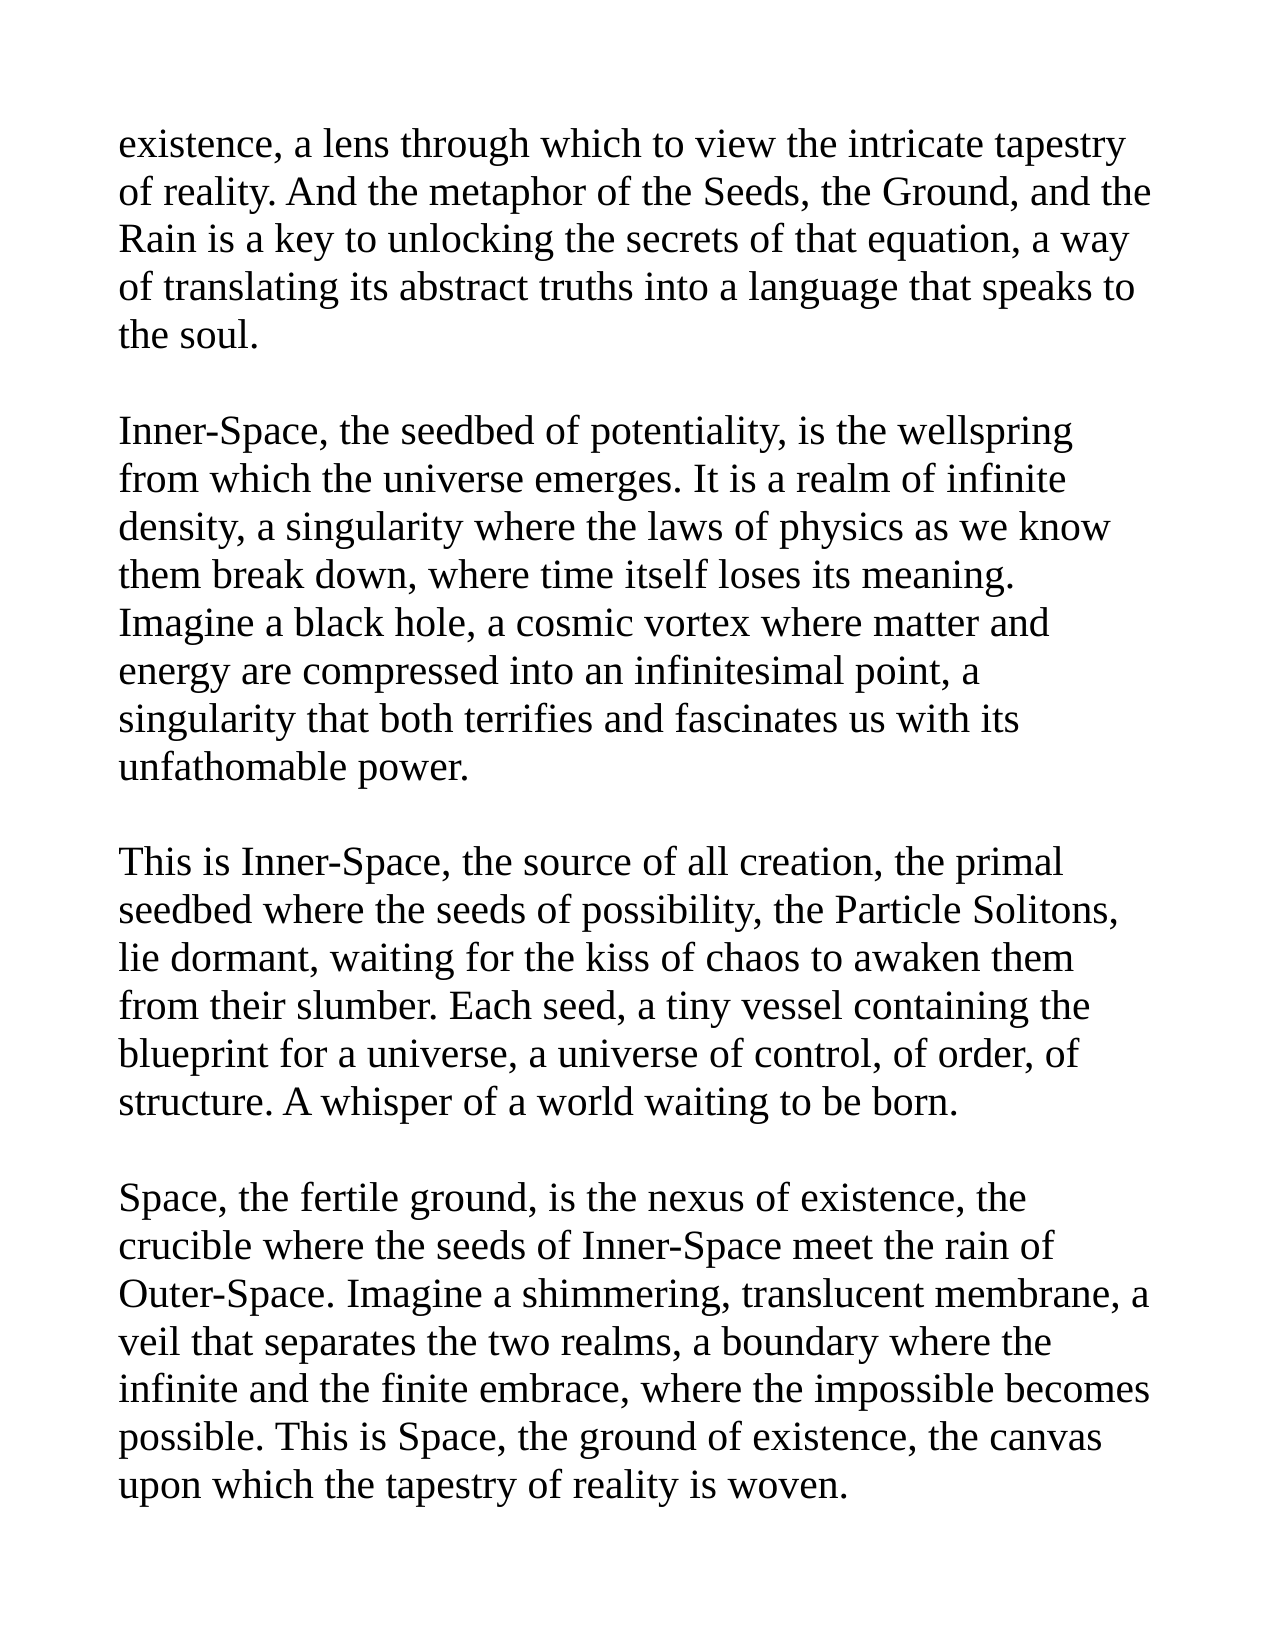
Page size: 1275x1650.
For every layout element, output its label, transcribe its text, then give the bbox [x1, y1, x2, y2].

text Space, the fertile ground, is the nexus of existence, the crucible where the seeds of Inner-Space meet the rain of Outer-Space. Imagine a shimmering, translucent membrane, a veil that separates the two realms, a boundary where the infinite and the finite embrace, where the impossible becomes possible. This is Space, the ground of existence, the canvas upon which the tapestry of reality is woven. [118, 1172, 1157, 1508]
text existence, a lens through which to view the intricate tapestry of reality. And the metaphor of the Seeds, the Ground, and the Rain is a key to unlocking the secrets of that equation, a way of translating its abstract truths into a language that speaks to the soul. [118, 118, 1157, 358]
text Inner-Space, the seedbed of potentiality, is the wellspring from which the universe emerges. It is a realm of infinite density, a singularity where the laws of physics as we know them break down, where time itself loses its meaning. Imagine a black hole, a cosmic vortex where matter and energy are compressed into an infinitesimal point, a singularity that both terrifies and fascinates us with its unfathomable power. [118, 406, 1157, 789]
text This is Inner-Space, the source of all creation, the primal seedbed where the seeds of possibility, the Particle Solitons, lie dormant, waiting for the kiss of chaos to awaken them from their slumber. Each seed, a tiny vessel containing the blueprint for a universe, a universe of control, of order, of structure. A whisper of a world waiting to be born. [118, 837, 1157, 1124]
